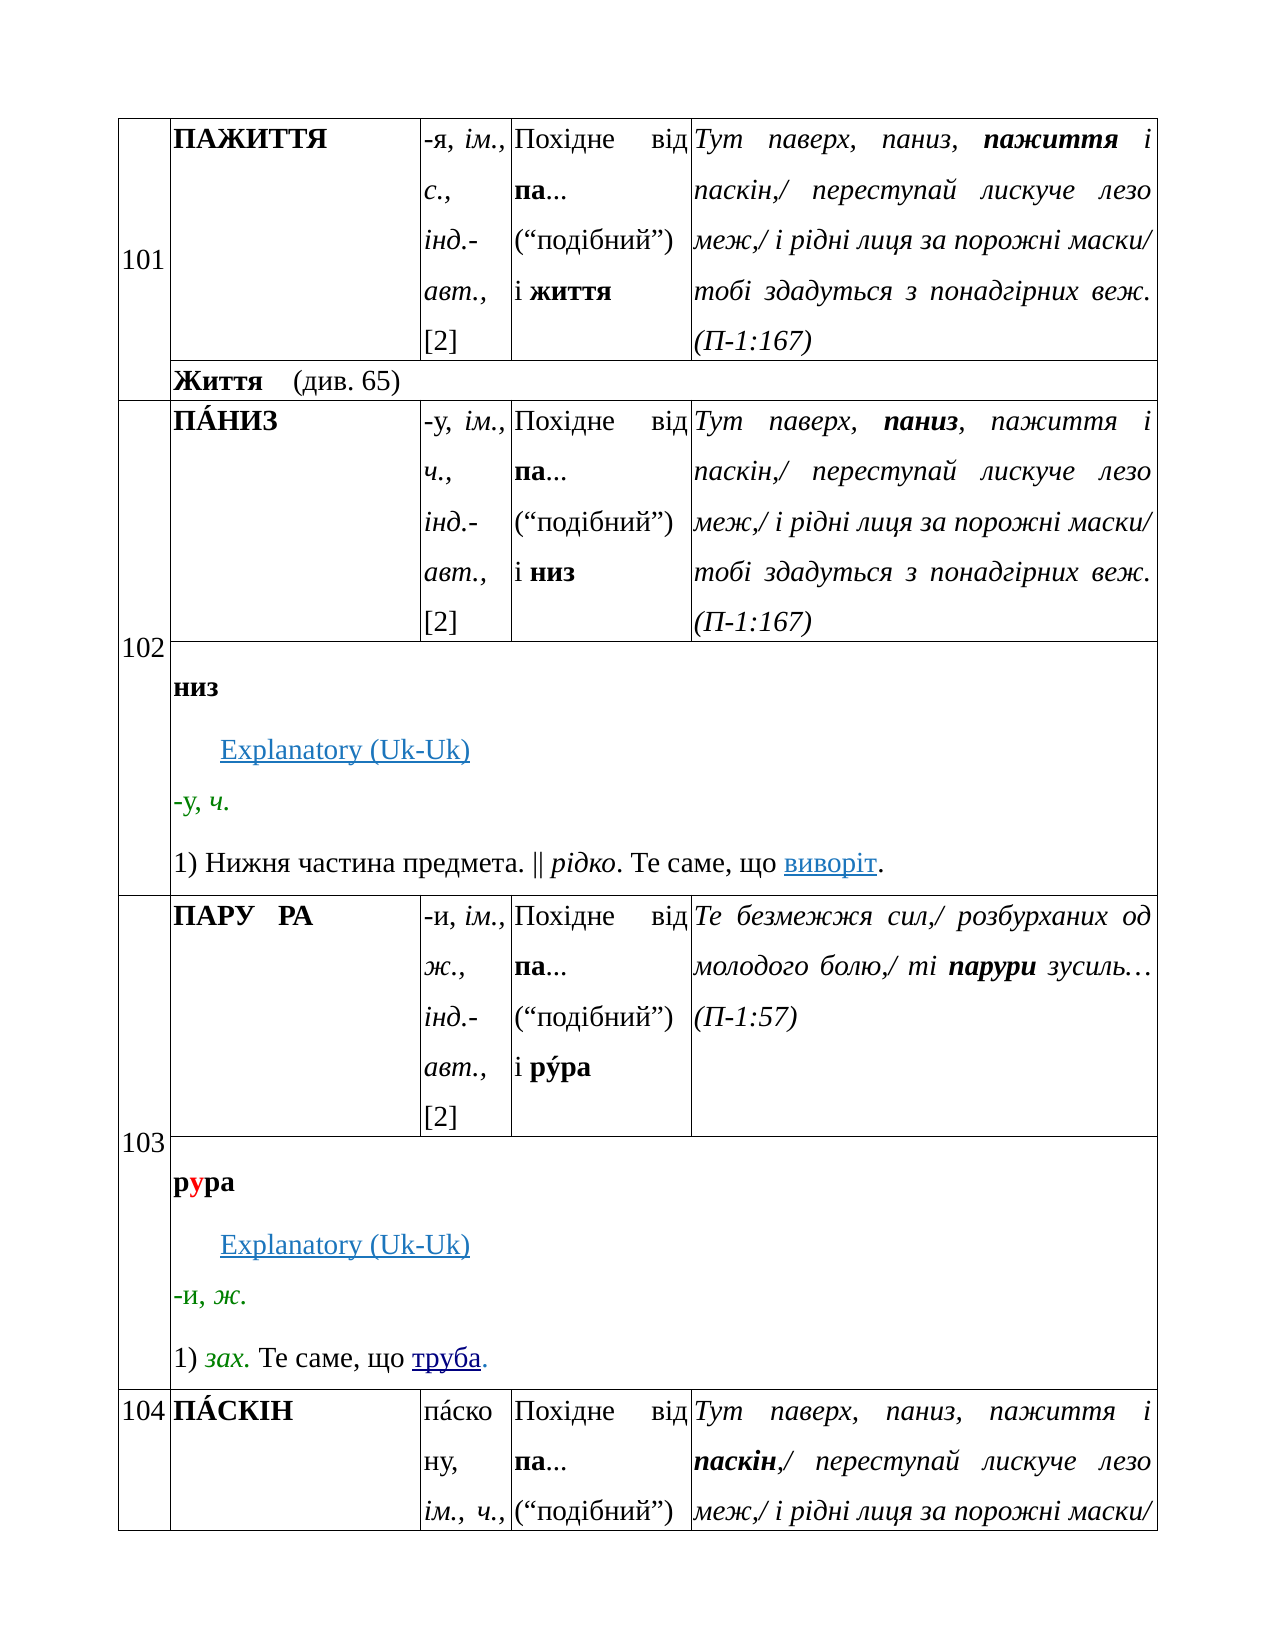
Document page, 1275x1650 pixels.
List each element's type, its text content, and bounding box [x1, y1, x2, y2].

table_cell рура Explanatory (Uk-Uk) -и, ж. 1) зах. Те саме, що труба. [171, 1137, 1157, 1389]
table_cell 102 [119, 401, 170, 894]
table_cell Життя (див. 65) [171, 361, 1157, 399]
table_cell 101 [119, 119, 170, 399]
table_cell -и, ім., ж., інд.-авт., [2] [421, 896, 511, 1136]
table_cell -у, ім., ч., інд.-авт., [2] [421, 401, 511, 641]
table_cell Пáниз [171, 401, 420, 641]
table_cell Тут паверх, паниз, пажиття і паскін,/ переступай лискуче лезо меж,/ і рідні лиця за порожні маски/ [692, 1390, 1157, 1530]
table_cell Похідне від па... (“подібний”) [512, 1390, 691, 1530]
table_cell 104 [119, 1390, 170, 1530]
table_cell Похідне від па... (“подібний”) і життя [512, 119, 691, 359]
table_cell Похідне від па... (“подібний”) і рýра [512, 896, 691, 1136]
table_cell низ Explanatory (Uk-Uk) -у, ч. 1) Нижня частина предмета. || рідко. Те саме, що виворіт. [171, 642, 1157, 894]
table_cell 103 [119, 896, 170, 1389]
table_cell Похідне від па... (“подібний”) і низ [512, 401, 691, 641]
table_cell Пажиття [171, 119, 420, 359]
table_cell Тут паверх, паниз, пажиття і паскін,/ переступай лискуче лезо меж,/ і рідні лиця за порожні маски/ тобі здадуться з понадгірних веж. (П-1:167) [692, 401, 1157, 641]
table_cell Парура [171, 896, 420, 1136]
table_cell -я, ім., с., інд.-авт., [2] [421, 119, 511, 359]
table_cell Тут паверх, паниз, пажиття і паскін,/ переступай лискуче лезо меж,/ і рідні лиця за порожні маски/ тобі здадуться з понадгірних веж. (П-1:167) [692, 119, 1157, 359]
table_cell Пáскін [171, 1390, 420, 1530]
table_cell Те безмежжя сил,/ розбурханих од молодого болю,/ ті парури зусиль… (П-1:57) [692, 896, 1157, 1136]
table_cell пáскону, ім., ч., [421, 1390, 511, 1530]
